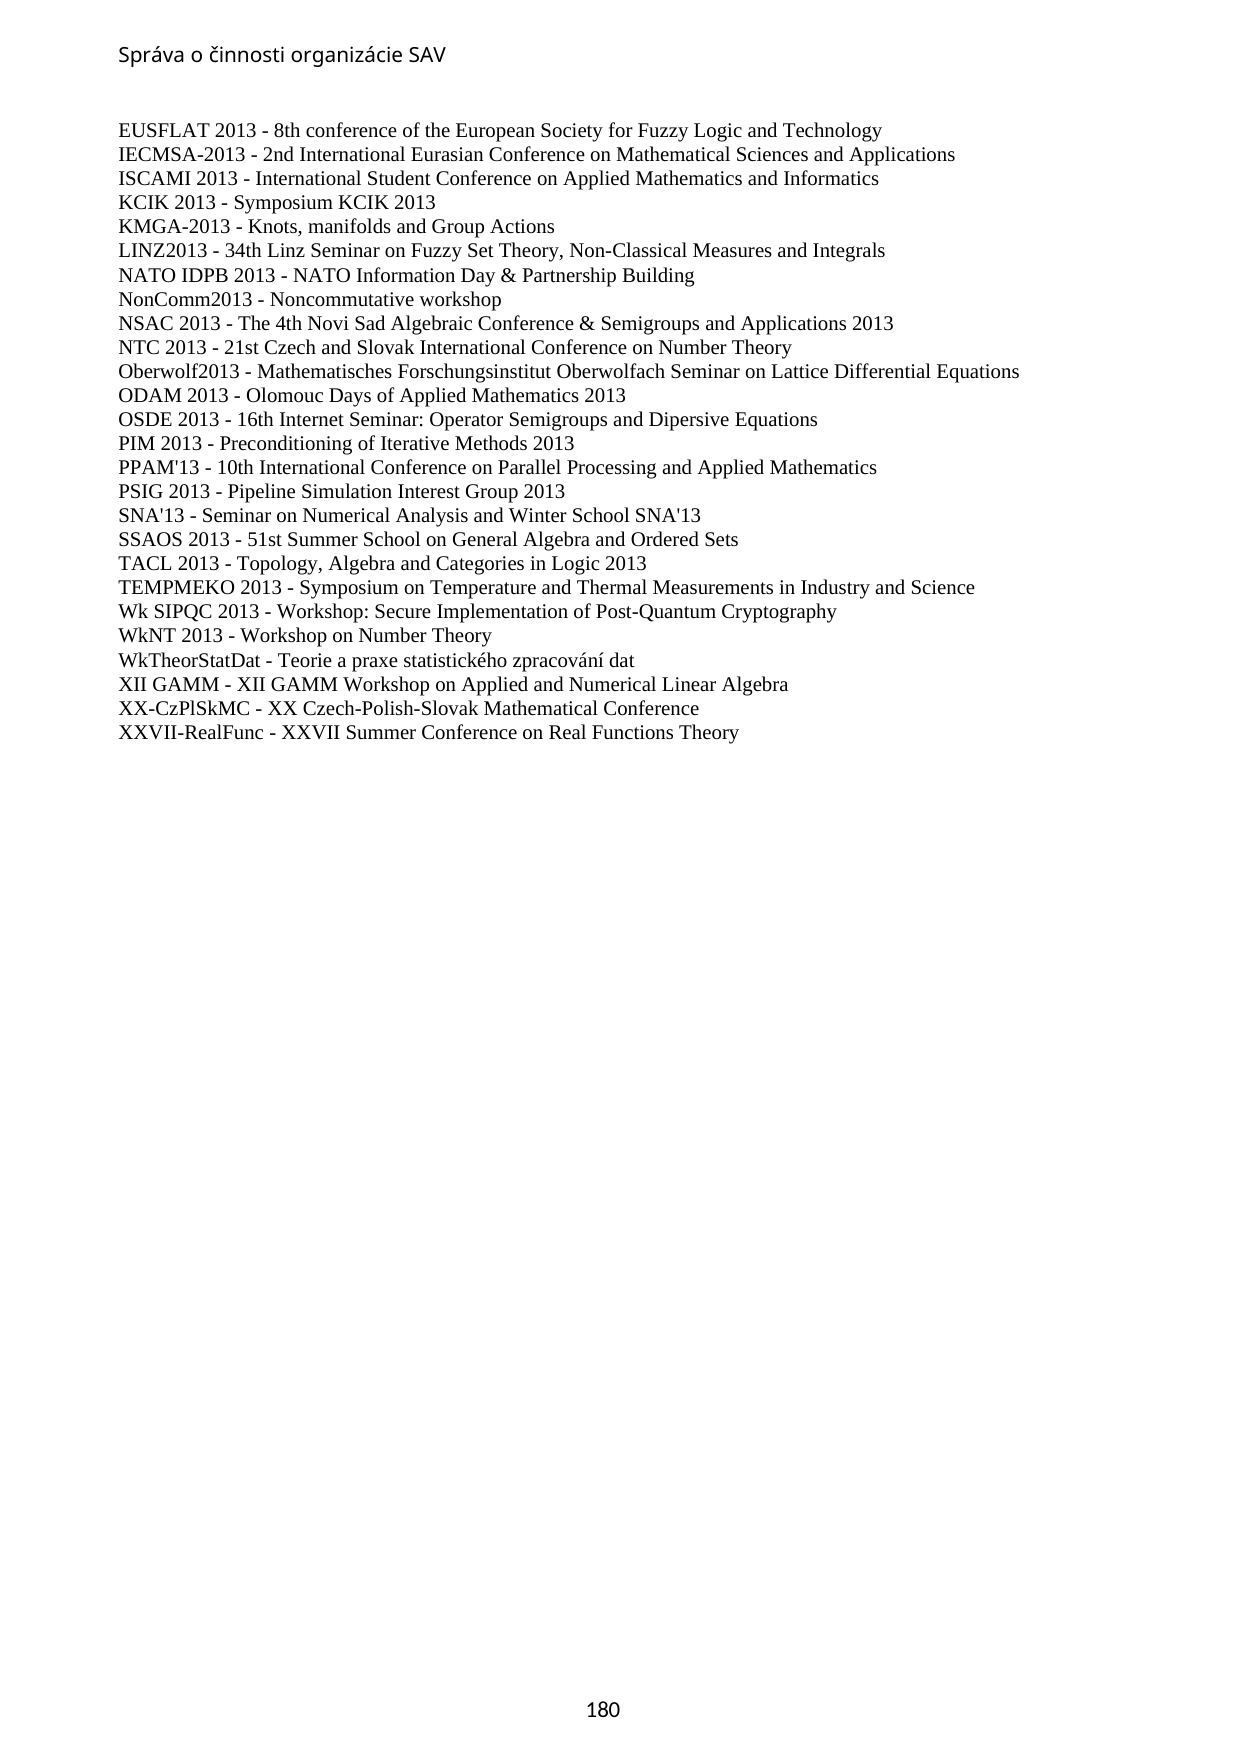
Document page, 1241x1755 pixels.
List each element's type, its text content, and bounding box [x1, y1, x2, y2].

text NSAC 2013 - The 4th Novi Sad Algebraic Conference & Semigroups and Applications 2013 [118, 311, 1122, 335]
text TACL 2013 - Topology, Algebra and Categories in Logic 2013 [118, 551, 1122, 575]
text ISCAMI 2013 - International Student Conference on Applied Mathematics and Informatics [118, 166, 1122, 190]
text PSIG 2013 - Pipeline Simulation Interest Group 2013 [118, 479, 1122, 503]
text PIM 2013 - Preconditioning of Iterative Methods 2013 [118, 431, 1122, 455]
text OSDE 2013 - 16th Internet Seminar: Operator Semigroups and Dipersive Equations [118, 407, 1122, 431]
text XXVII-RealFunc - XXVII Summer Conference on Real Functions Theory [118, 720, 1122, 744]
text KMGA-2013 - Knots, manifolds and Group Actions [118, 214, 1122, 238]
text EUSFLAT 2013 - 8th conference of the European Society for Fuzzy Logic and Technology [118, 118, 1122, 142]
text ODAM 2013 - Olomouc Days of Applied Mathematics 2013 [118, 383, 1122, 407]
text XX-CzPlSkMC - XX Czech-Polish-Slovak Mathematical Conference [118, 696, 1122, 720]
text XII GAMM - XII GAMM Workshop on Applied and Numerical Linear Algebra [118, 672, 1122, 696]
text LINZ2013 - 34th Linz Seminar on Fuzzy Set Theory, Non-Classical Measures and Integrals [118, 238, 1122, 262]
text WkTheorStatDat - Teorie a praxe statistického zpracování dat [118, 647, 1122, 672]
text TEMPMEKO 2013 - Symposium on Temperature and Thermal Measurements in Industry and Science [118, 575, 1122, 599]
text NATO IDPB 2013 - NATO Information Day & Partnership Building [118, 262, 1122, 287]
text IECMSA-2013 - 2nd International Eurasian Conference on Mathematical Sciences and Applications [118, 142, 1122, 166]
text SSAOS 2013 - 51st Summer School on General Algebra and Ordered Sets [118, 527, 1122, 551]
text SNA'13 - Seminar on Numerical Analysis and Winter School SNA'13 [118, 503, 1122, 527]
text NTC 2013 - 21st Czech and Slovak International Conference on Number Theory [118, 335, 1122, 359]
text PPAM'13 - 10th International Conference on Parallel Processing and Applied Mathematics [118, 455, 1122, 479]
text KCIK 2013 - Symposium KCIK 2013 [118, 190, 1122, 214]
text NonComm2013 - Noncommutative workshop [118, 287, 1122, 311]
text Wk SIPQC 2013 - Workshop: Secure Implementation of Post-Quantum Cryptography [118, 599, 1122, 623]
text Oberwolf2013 - Mathematisches Forschungsinstitut Oberwolfach Seminar on Lattice Differential Equations [118, 359, 1122, 383]
text WkNT 2013 - Workshop on Number Theory [118, 623, 1122, 647]
